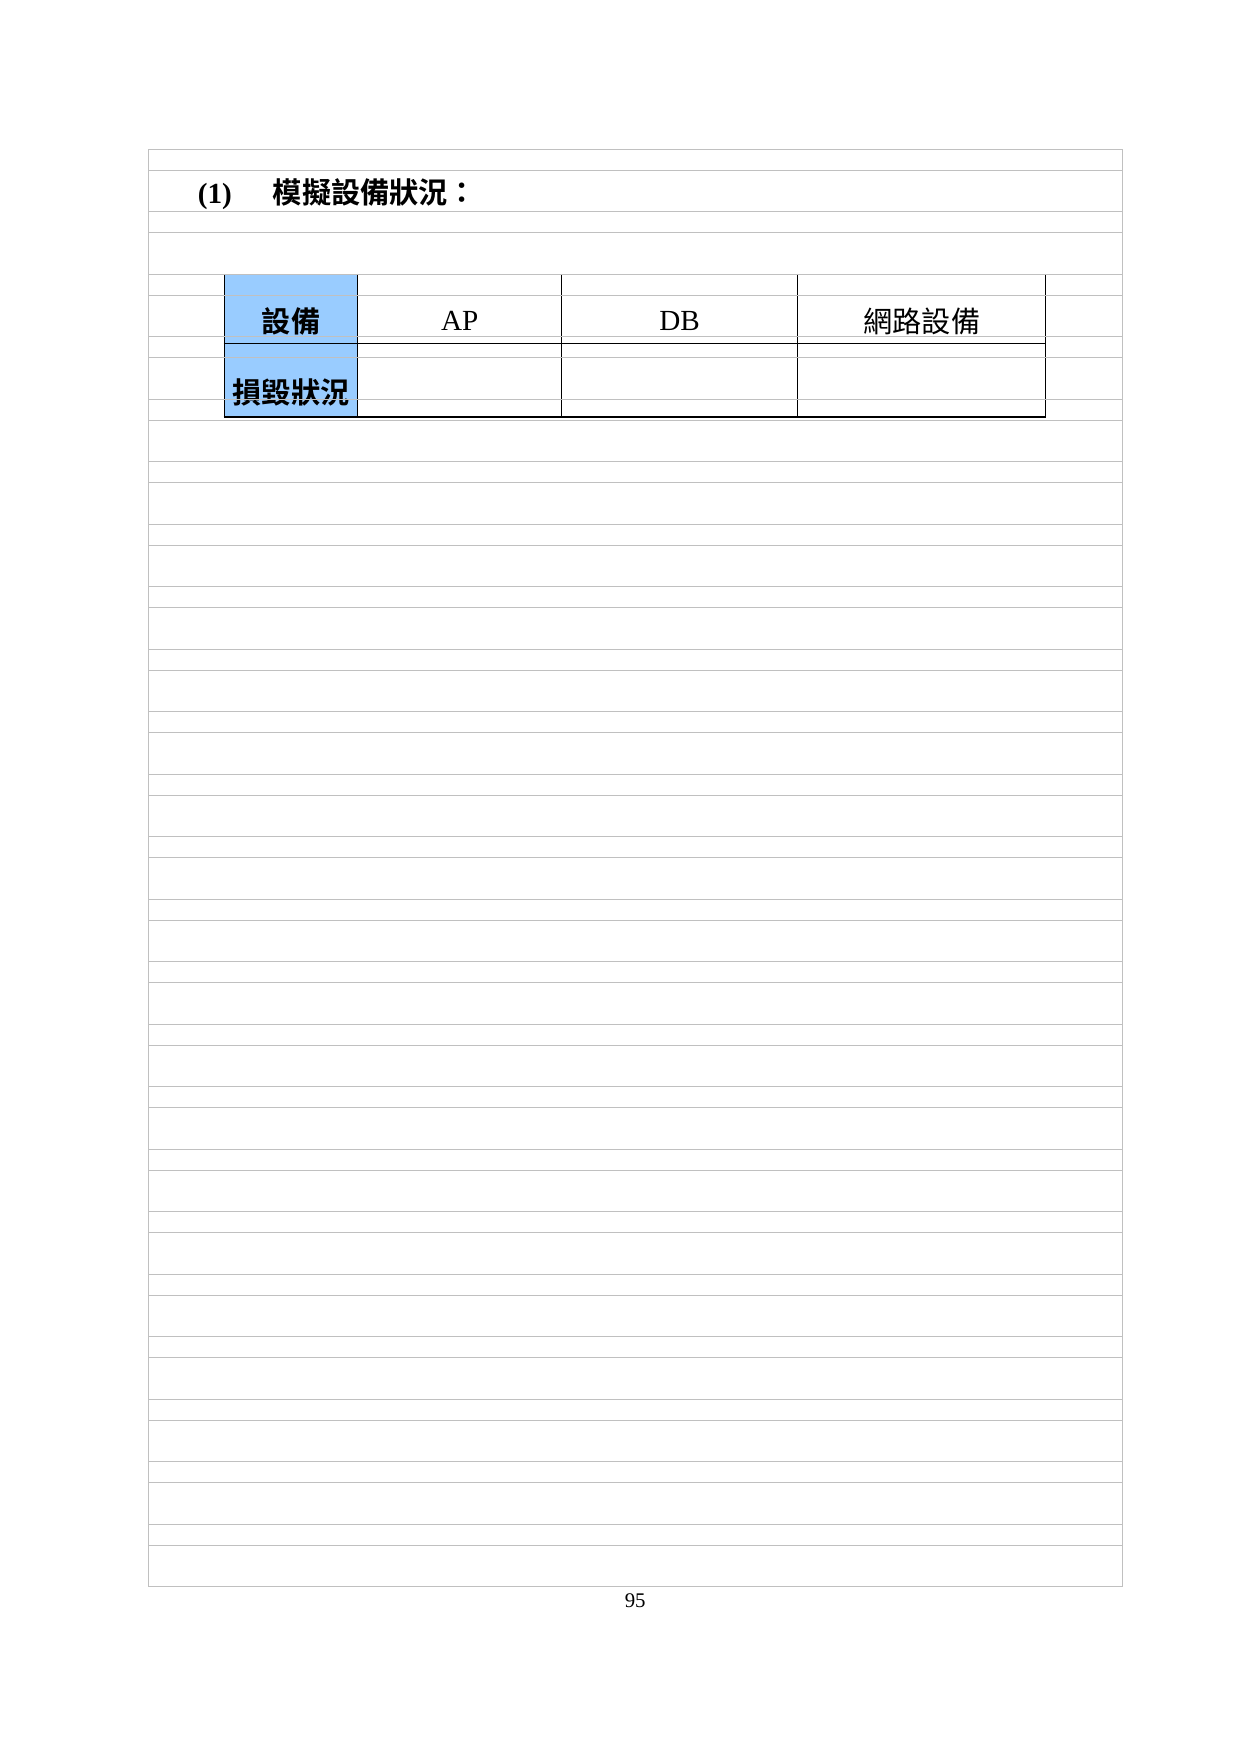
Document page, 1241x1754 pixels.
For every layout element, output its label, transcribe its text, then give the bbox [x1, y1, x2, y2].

table_cell [358, 358, 561, 399]
table_cell [358, 400, 561, 416]
table_header [358, 337, 561, 343]
table_cell 損毀狀況 [271, 389, 279, 399]
table_header DB [562, 296, 797, 336]
list [198, 150, 1122, 170]
table_cell 損毀狀況 [225, 358, 357, 399]
table_cell 損毀狀況 [225, 400, 357, 416]
table_header AP [358, 296, 561, 336]
table_header [798, 275, 1045, 295]
table_header 設備 [225, 296, 357, 336]
table_header [798, 337, 1045, 343]
table_header [562, 337, 797, 343]
table_header 網路設備 [798, 296, 1045, 336]
table_header [562, 275, 797, 295]
table_header [225, 275, 357, 295]
table_cell [562, 344, 797, 357]
table_cell [562, 400, 797, 416]
table_cell [358, 344, 561, 357]
table_cell [798, 358, 1045, 399]
list 模擬設備狀況： [198, 171, 1122, 211]
table_cell [562, 358, 797, 399]
table_cell [798, 400, 1045, 416]
table_header [225, 337, 357, 343]
table_cell [798, 344, 1045, 357]
table_cell 損毀狀況 [225, 344, 357, 357]
table_header [358, 275, 561, 295]
